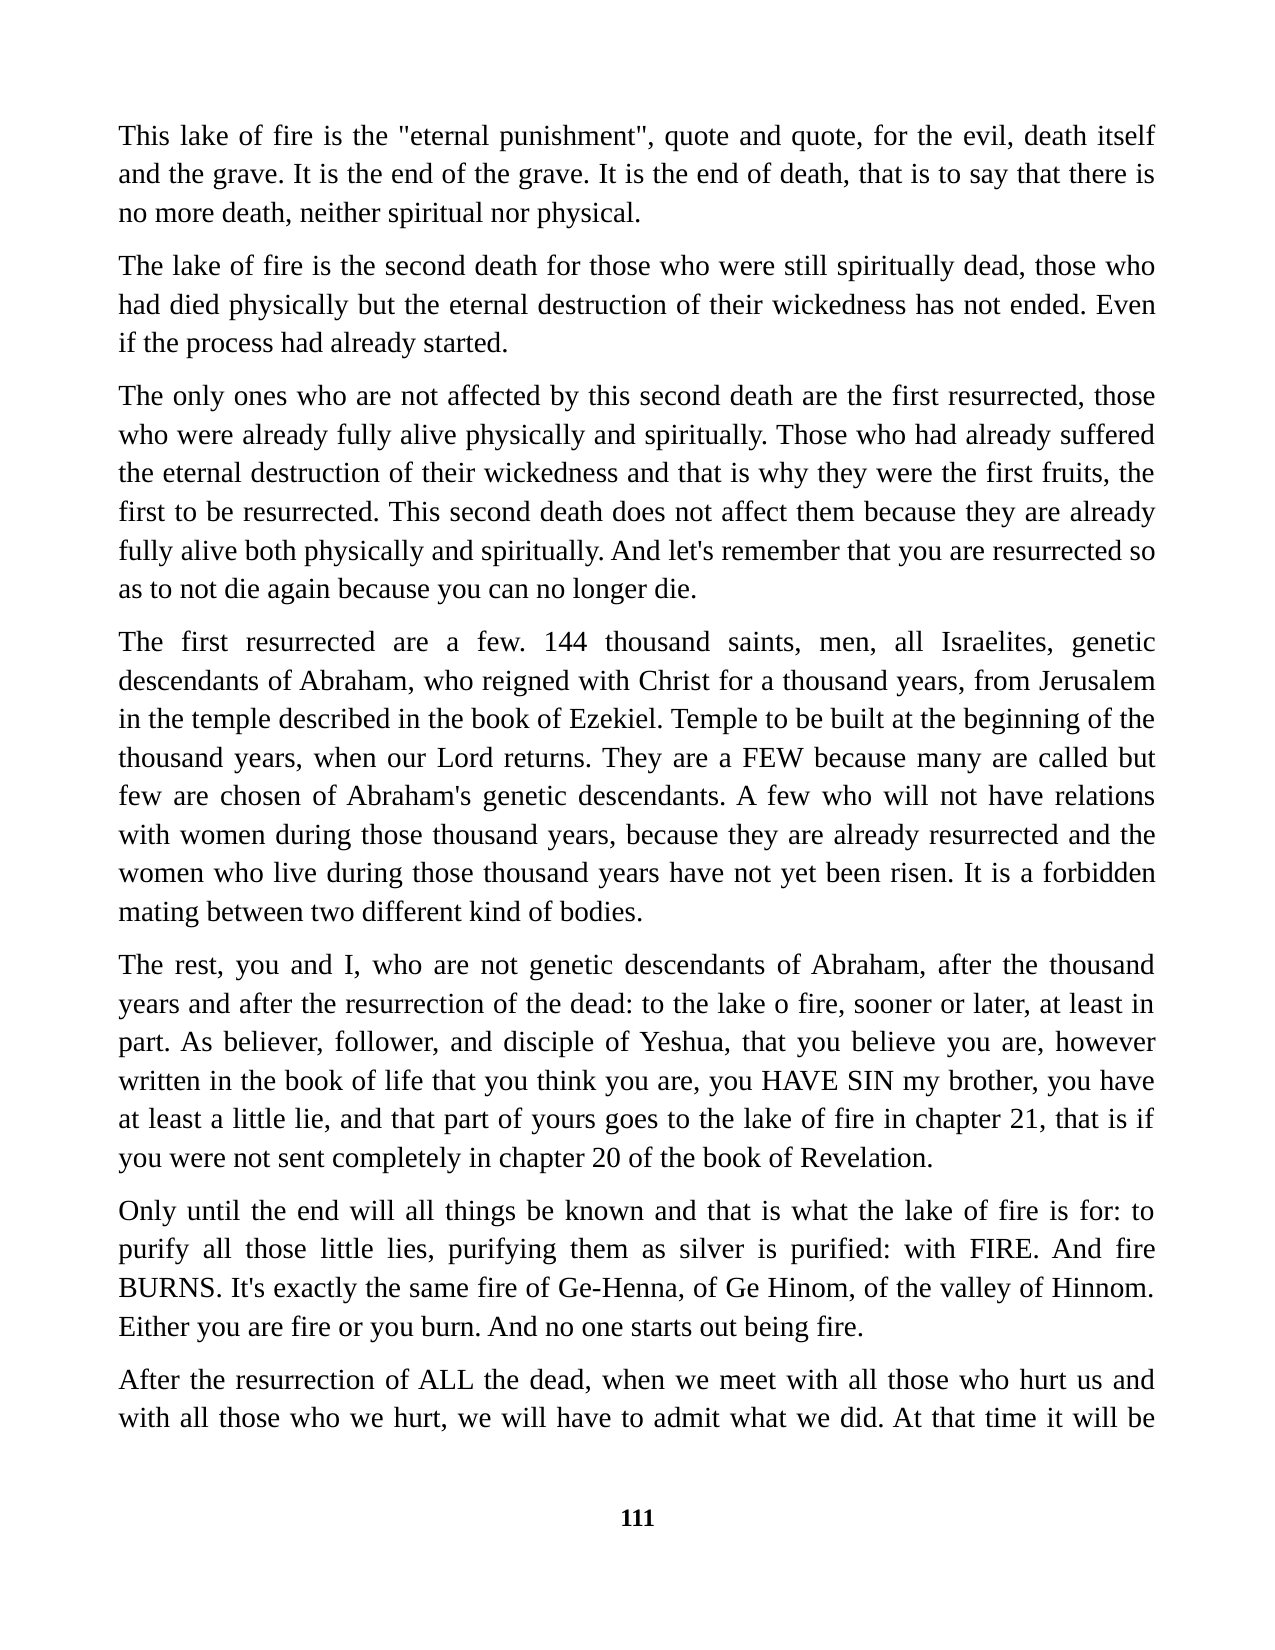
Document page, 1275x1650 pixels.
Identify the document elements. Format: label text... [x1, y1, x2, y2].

text Only until the end will all things be known and that is what the lake of fire is for: to purify all those little lies, purifying them as silver is purified: with FIRE. And fire BURNS. It's exactly the same fire of Ge-Henna, of Ge Hinom, of the valley of Hinnom. Either you are fire or you burn. And no one starts out being fire. [118, 1193, 1157, 1342]
text After the resurrection of ALL the dead, when we meet with all those who hurt us and with all those who we hurt, we will have to admit what we did. At that time it will be [118, 1362, 1157, 1434]
text The rest, you and I, who are not genetic descendants of Abraham, after the thousand years and after the resurrection of the dead: to the lake o fire, sooner or later, at least in part. As believer, follower, and disciple of Yeshua, that you believe you are, however written in the book of life that you think you are, you HAVE SIN my brother, you have at least a little lie, and that part of yours goes to the lake of fire in chapter 21, that is if you were not sent completely in chapter 20 of the book of Revelation. [118, 947, 1157, 1173]
text The only ones who are not affected by this second death are the first resurrected, those who were already fully alive physically and spiritually. Those who had already suffered the eternal destruction of their wickedness and that is why they were the first fruits, the first to be resurrected. This second death does not affect them because they are already fully alive both physically and spiritually. And let's remember that you are resurrected so as to not die again because you can no longer die. [118, 378, 1157, 605]
text This lake of fire is the "eternal punishment", quote and quote, for the evil, death itself and the grave. It is the end of the grave. It is the end of death, that is to say that there is no more death, neither spiritual nor physical. [118, 118, 1157, 229]
text The lake of fire is the second death for those who were still spiritually dead, those who had died physically but the eternal destruction of their wickedness has not ended. Even if the process had already started. [118, 248, 1157, 359]
text The first resurrected are a few. 144 thousand saints, men, all Israelites, genetic descendants of Abraham, who reigned with Christ for a thousand years, from Jerusalem in the temple described in the book of Ezekiel. Temple to be built at the beginning of the thousand years, when our Lord returns. They are a FEW because many are called but few are chosen of Abraham's genetic descendants. A few who will not have relations with women during those thousand years, because they are already resurrected and the women who live during those thousand years have not yet been risen. It is a forbidden mating between two different kind of bodies. [118, 624, 1157, 928]
